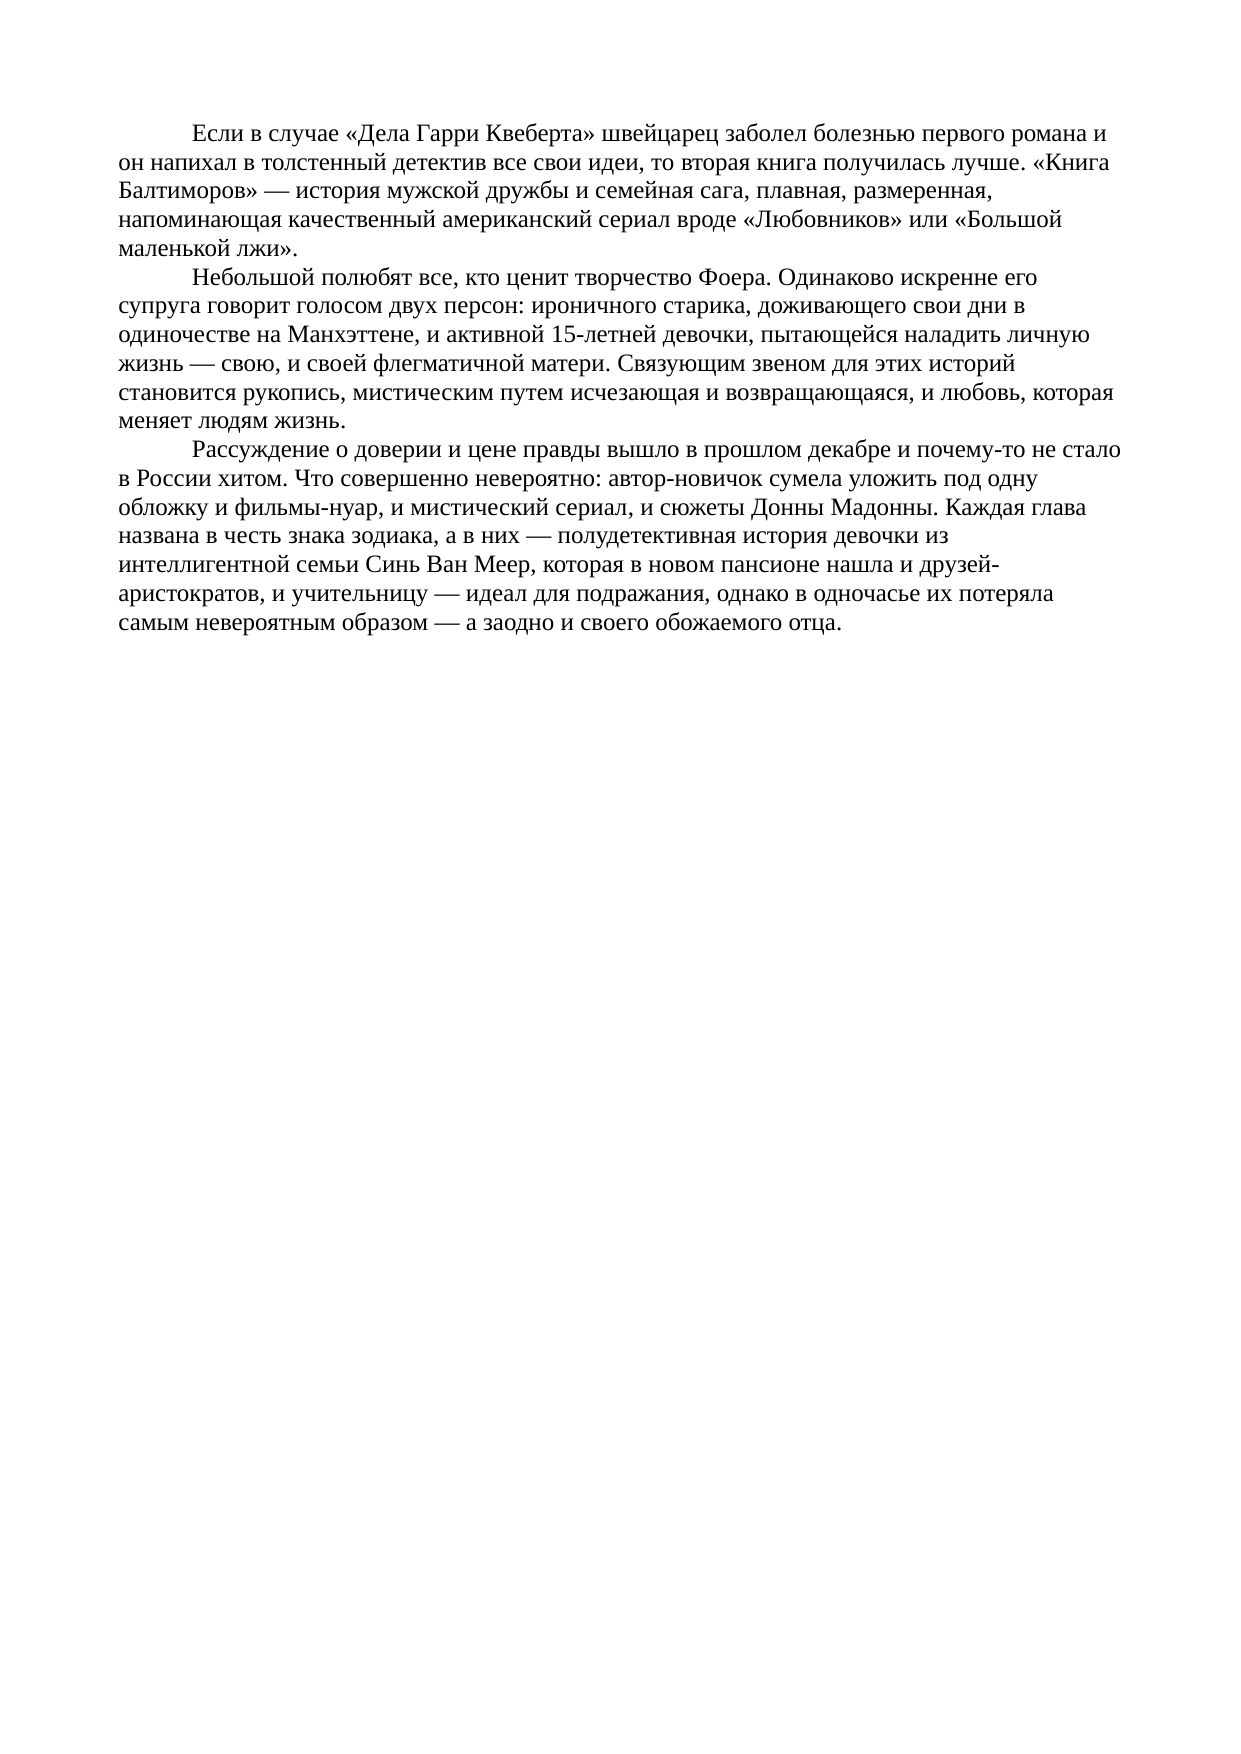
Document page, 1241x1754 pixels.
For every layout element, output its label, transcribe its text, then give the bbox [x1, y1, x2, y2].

text Небольшой полюбят все, кто ценит творчество Фоера. Одинаково искренне его супруга говорит голосом двух персон: ироничного старика, доживающего свои дни в одиночестве на Манхэттене, и активной 15-летней девочки, пытающейся наладить личную жизнь — свою, и своей флегматичной матери. Связующим звеном для этих историй становится рукопись, мистическим путем исчезающая и возвращающаяся, и любовь, которая меняет людям жизнь. [118, 262, 1122, 434]
text Если в случае «Дела Гарри Квеберта» швейцарец заболел болезнью первого романа и он напихал в толстенный детектив все свои идеи, то вторая книга получилась лучше. «Книга Балтиморов» — история мужской дружбы и семейная сага, плавная, размеренная, напоминающая качественный американский сериал вроде «Любовников» или «Большой маленькой лжи». [118, 118, 1122, 262]
text Рассуждение о доверии и цене правды вышло в прошлом декабре и почему-то не стало в России хитом. Что совершенно невероятно: автор-новичок сумела уложить под одну обложку и фильмы-нуар, и мистический сериал, и сюжеты Донны Мадонны. Каждая глава названа в честь знака зодиака, а в них — полудетективная история девочки из интеллигентной семьи Синь Ван Меер, которая в новом пансионе нашла и друзей-аристократов, и учительницу — идеал для подражания, однако в одночасье их потеряла самым невероятным образом — а заодно и своего обожаемого отца. [118, 434, 1122, 636]
